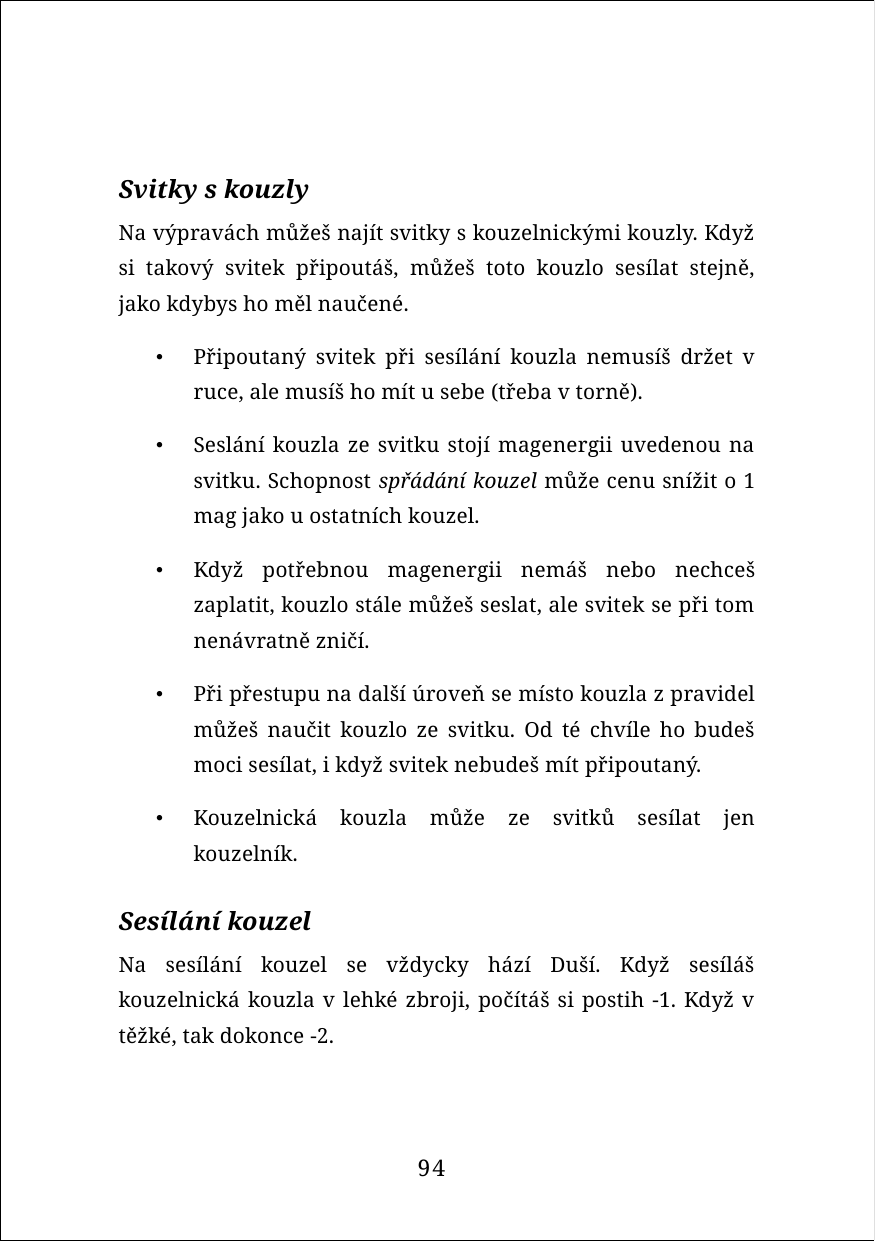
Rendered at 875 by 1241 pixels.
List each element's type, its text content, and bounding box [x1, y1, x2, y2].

list Připoutaný svitek při sesílání kouzla nemusíš držet v ruce, ale musíš ho mít u sebe (třeba v torně). [156, 342, 756, 406]
subtitle Sesílání kouzel [118, 904, 756, 938]
list Při přestupu na další úroveň se místo kouzla z pravidel můžeš naučit kouzlo ze svitku. Od té chvíle ho budeš moci sesílat, i když svitek nebudeš mít připoutaný. [156, 679, 756, 779]
text Na sesílání kouzel se vždycky hází Duší. Když sesíláš kouzelnická kouzla v lehké zbroji, počítáš si postih -1. Když v těžké, tak dokonce -2. [118, 950, 756, 1049]
list Když potřebnou magenergii nemáš nebo nechceš zaplatit, kouzlo stále můžeš seslat, ale svitek se při tom nenávratně zničí. [156, 555, 756, 654]
list Kouzelnická kouzla může ze svitků sesílat jen kouzelník. [156, 803, 756, 867]
text Na výpravách můžeš najít svitky s kouzelnickými kouzly. Když si takový svitek připoutáš, můžeš toto kouzlo sesílat stejně, jako kdybys ho měl naučené. [118, 218, 756, 317]
subtitle Svitky s kouzly [118, 172, 756, 206]
list Seslání kouzla ze svitku stojí magenergii uvedenou na svitku. Schopnost spřádání kouzel může cenu snížit o 1 mag jako u ostatních kouzel. [156, 431, 756, 530]
